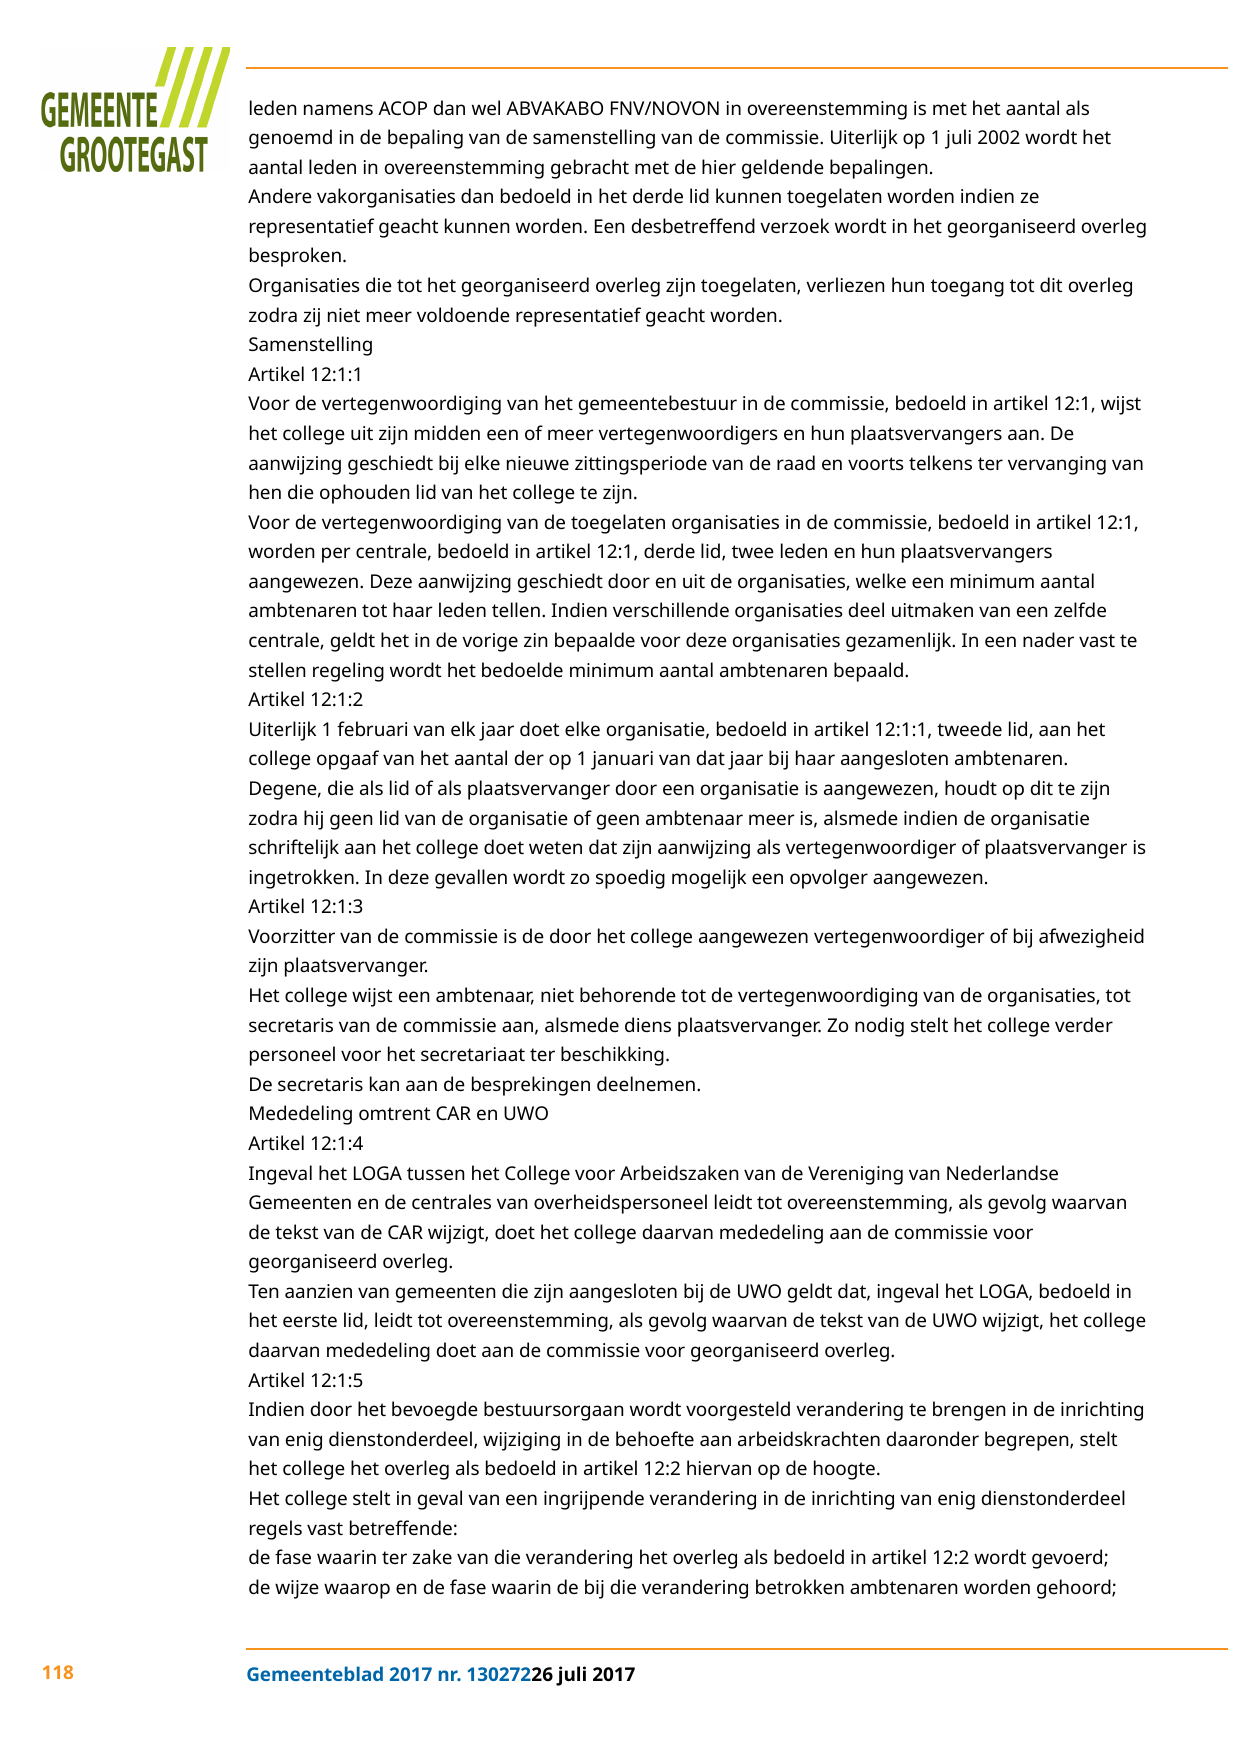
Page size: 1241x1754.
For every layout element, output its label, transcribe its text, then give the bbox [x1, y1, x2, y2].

text Artikel 12:1:4 [248, 1130, 1152, 1156]
text leden namens ACOP dan wel ABVAKABO FNV/NOVON in overeenstemming is met het aantal als genoemd in de bepaling van de samenstelling van de commissie. Uiterlijk op 1 juli 2002 wordt het aantal leden in overeenstemming gebracht met de hier geldende bepalingen. [248, 95, 1152, 180]
text Organisaties die tot het georganiseerd overleg zijn toegelaten, verliezen hun toegang tot dit overleg zodra zij niet meer voldoende representatief geacht worden. [248, 272, 1152, 328]
text Degene, die als lid of als plaatsvervanger door een organisatie is aangewezen, houdt op dit te zijn zodra hij geen lid van de organisatie of geen ambtenaar meer is, alsmede indien de organisatie schriftelijk aan het college doet weten dat zijn aanwijzing als vertegenwoordiger of plaatsvervanger is ingetrokken. In deze gevallen wordt zo spoedig mogelijk een opvolger aangewezen. [248, 775, 1152, 890]
text Het college stelt in geval van een ingrijpende verandering in de inrichting van enig dienstonderdeel regels vast betreffende: [248, 1485, 1152, 1541]
text Artikel 12:1:5 [248, 1367, 1152, 1393]
text Voor de vertegenwoordiging van het gemeentebestuur in de commissie, bedoeld in artikel 12:1, wijst het college uit zijn midden een of meer vertegenwoordigers en hun plaatsvervangers aan. De aanwijzing geschiedt bij elke nieuwe zittingsperiode van de raad en voorts telkens ter vervanging van hen die ophouden lid van het college te zijn. [248, 391, 1152, 505]
text Indien door het bevoegde bestuursorgaan wordt voorgesteld verandering te brengen in de inrichting van enig dienstonderdeel, wijziging in de behoefte aan arbeidskrachten daaronder begrepen, stelt het college het overleg als bedoeld in artikel 12:2 hiervan op de hoogte. [248, 1396, 1152, 1481]
text Voor de vertegenwoordiging van de toegelaten organisaties in de commissie, bedoeld in artikel 12:1, worden per centrale, bedoeld in artikel 12:1, derde lid, twee leden en hun plaatsvervangers aangewezen. Deze aanwijzing geschiedt door en uit de organisaties, welke een minimum aantal ambtenaren tot haar leden tellen. Indien verschillende organisaties deel uitmaken van een zelfde centrale, geldt het in de vorige zin bepaalde voor deze organisaties gezamenlijk. In een nader vast te stellen regeling wordt het bedoelde minimum aantal ambtenaren bepaald. [248, 509, 1152, 683]
text De secretaris kan aan de besprekingen deelnemen. [248, 1071, 1152, 1097]
text Artikel 12:1:2 [248, 686, 1152, 712]
text Samenstelling [248, 331, 1152, 357]
text Artikel 12:1:1 [248, 361, 1152, 387]
text de fase waarin ter zake van die verandering het overleg als bedoeld in artikel 12:2 wordt gevoerd; [248, 1544, 1152, 1570]
text Ten aanzien van gemeenten die zijn aangesloten bij de UWO geldt dat, ingeval het LOGA, bedoeld in het eerste lid, leidt tot overeenstemming, als gevolg waarvan de tekst van de UWO wijzigt, het college daarvan mededeling doet aan de commissie voor georganiseerd overleg. [248, 1278, 1152, 1363]
picture [41, 47, 231, 172]
text Het college wijst een ambtenaar, niet behorende tot de vertegenwoordiging van de organisaties, tot secretaris van de commissie aan, alsmede diens plaatsvervanger. Zo nodig stelt het college verder personeel voor het secretariaat ter beschikking. [248, 982, 1152, 1067]
text de wijze waarop en de fase waarin de bij die verandering betrokken ambtenaren worden gehoord; [248, 1574, 1152, 1600]
text Voorzitter van de commissie is de door het college aangewezen vertegenwoordiger of bij afwezigheid zijn plaatsvervanger. [248, 923, 1152, 978]
text Uiterlijk 1 februari van elk jaar doet elke organisatie, bedoeld in artikel 12:1:1, tweede lid, aan het college opgaaf van het aantal der op 1 januari van dat jaar bij haar aangesloten ambtenaren. [248, 716, 1152, 771]
text Andere vakorganisaties dan bedoeld in het derde lid kunnen toegelaten worden indien ze representatief geacht kunnen worden. Een desbetreffend verzoek wordt in het georganiseerd overleg besproken. [248, 183, 1152, 268]
text Artikel 12:1:3 [248, 893, 1152, 919]
text Ingeval het LOGA tussen het College voor Arbeidszaken van de Vereniging van Nederlandse Gemeenten en de centrales van overheidspersoneel leidt tot overeenstemming, als gevolg waarvan de tekst van de CAR wijzigt, doet het college daarvan mededeling aan de commissie voor georganiseerd overleg. [248, 1160, 1152, 1274]
text Mededeling omtrent CAR en UWO [248, 1101, 1152, 1126]
